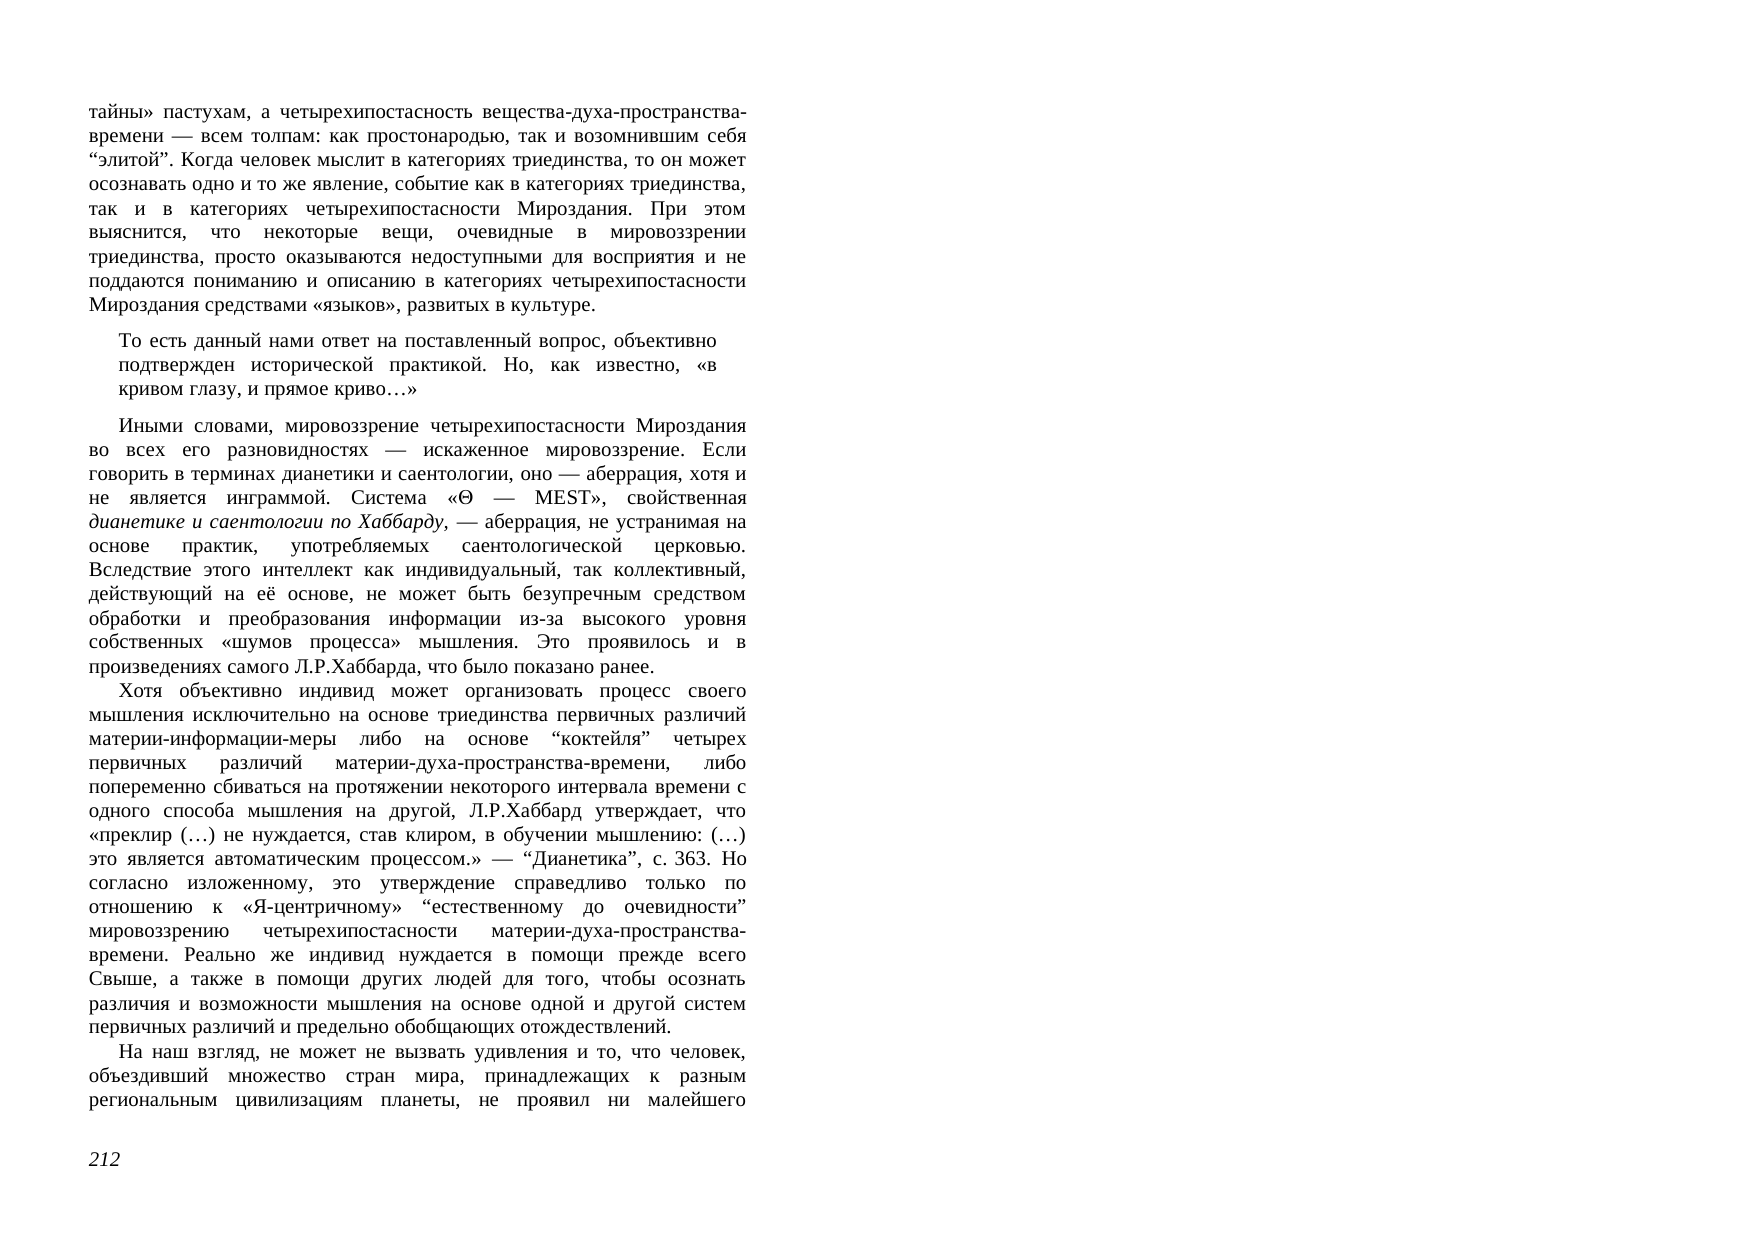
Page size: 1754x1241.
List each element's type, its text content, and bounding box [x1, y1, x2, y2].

text тайны» пастухам, а четырехипостасность вещества-духа-простран­ст­ва-времени — всем толпам: как простонародью, так и возомнившим себя “элитой”. Когда человек мыслит в категориях триединства, то он может осознавать одно и то же явление, событие как в категориях триединства, так и в категориях четырехипостасности Мироздания. При этом выяснится, что некоторые вещи, очевидные в мировоззрении триединства, просто оказываются недоступными для восприятия и не поддаются пониманию и описанию в категориях четырехипостасности Мироздания средствами «языков», развитых в культуре. [89, 99, 747, 316]
text На наш взгляд, не может не вызвать удивления и то, что человек, объездивший множество стран мира, принадлежащих к разным региональным цивилизациям планеты, не проявил ни малейшего [89, 1038, 747, 1111]
text Хотя объективно индивид может организовать процесс своего мышления исключительно на основе триединства первичных различий материи-информации-меры либо на основе “коктейля” четырех первичных различий материи-духа-пространства-времени, либо попеременно сбиваться на протяжении некоторого интервала времени с одного способа мышления на другой, Л.Р.Хаббард утверждает, что «преклир (…) не нуждается, став клиром, в обучении мышлению: (…) это является автоматическим процессом.» — “Дианетика”, с. 363. Но согласно изложенному, это утверждение справедливо только по отношению к «Я-центричному» “естественному до очевидности” мировоззрению четырехипостасности материи-духа-пространства-времени. Реально же индивид нуждается в помощи прежде всего Свыше, а также в помощи других людей для того, чтобы осознать различия и возможности мышления на основе одной и другой систем первичных различий и предельно обобщающих отождествлений. [89, 677, 747, 1038]
text То есть данный нами ответ на поставленный вопрос, объективно подтвержден исторической практикой. Но, как известно, «в кривом глазу, и прямое криво…» [118, 328, 717, 400]
text Иными словами, мировоззрение четырехипостасности Мироздания во всех его разновидностях — искаженное мировоззрение. Если говорить в терминах дианетики и саентологии, оно — аберрация, хотя и не является инграммой. Система «Q — MEST», свойственная дианетике и саентологии по Хаббарду, — аберрация, не устранимая на основе практик, употребляемых саентологической церковью. Вследствие этого интеллект как индивидуальный, так коллективный, действующий на её основе, не может быть безупречным средством обработки и преобразования информации из-за высокого уровня собственных «шумов процесса» мышления. Это проявилось и в произведениях самого Л.Р.Хаббарда, что было показано ранее. [89, 413, 747, 677]
